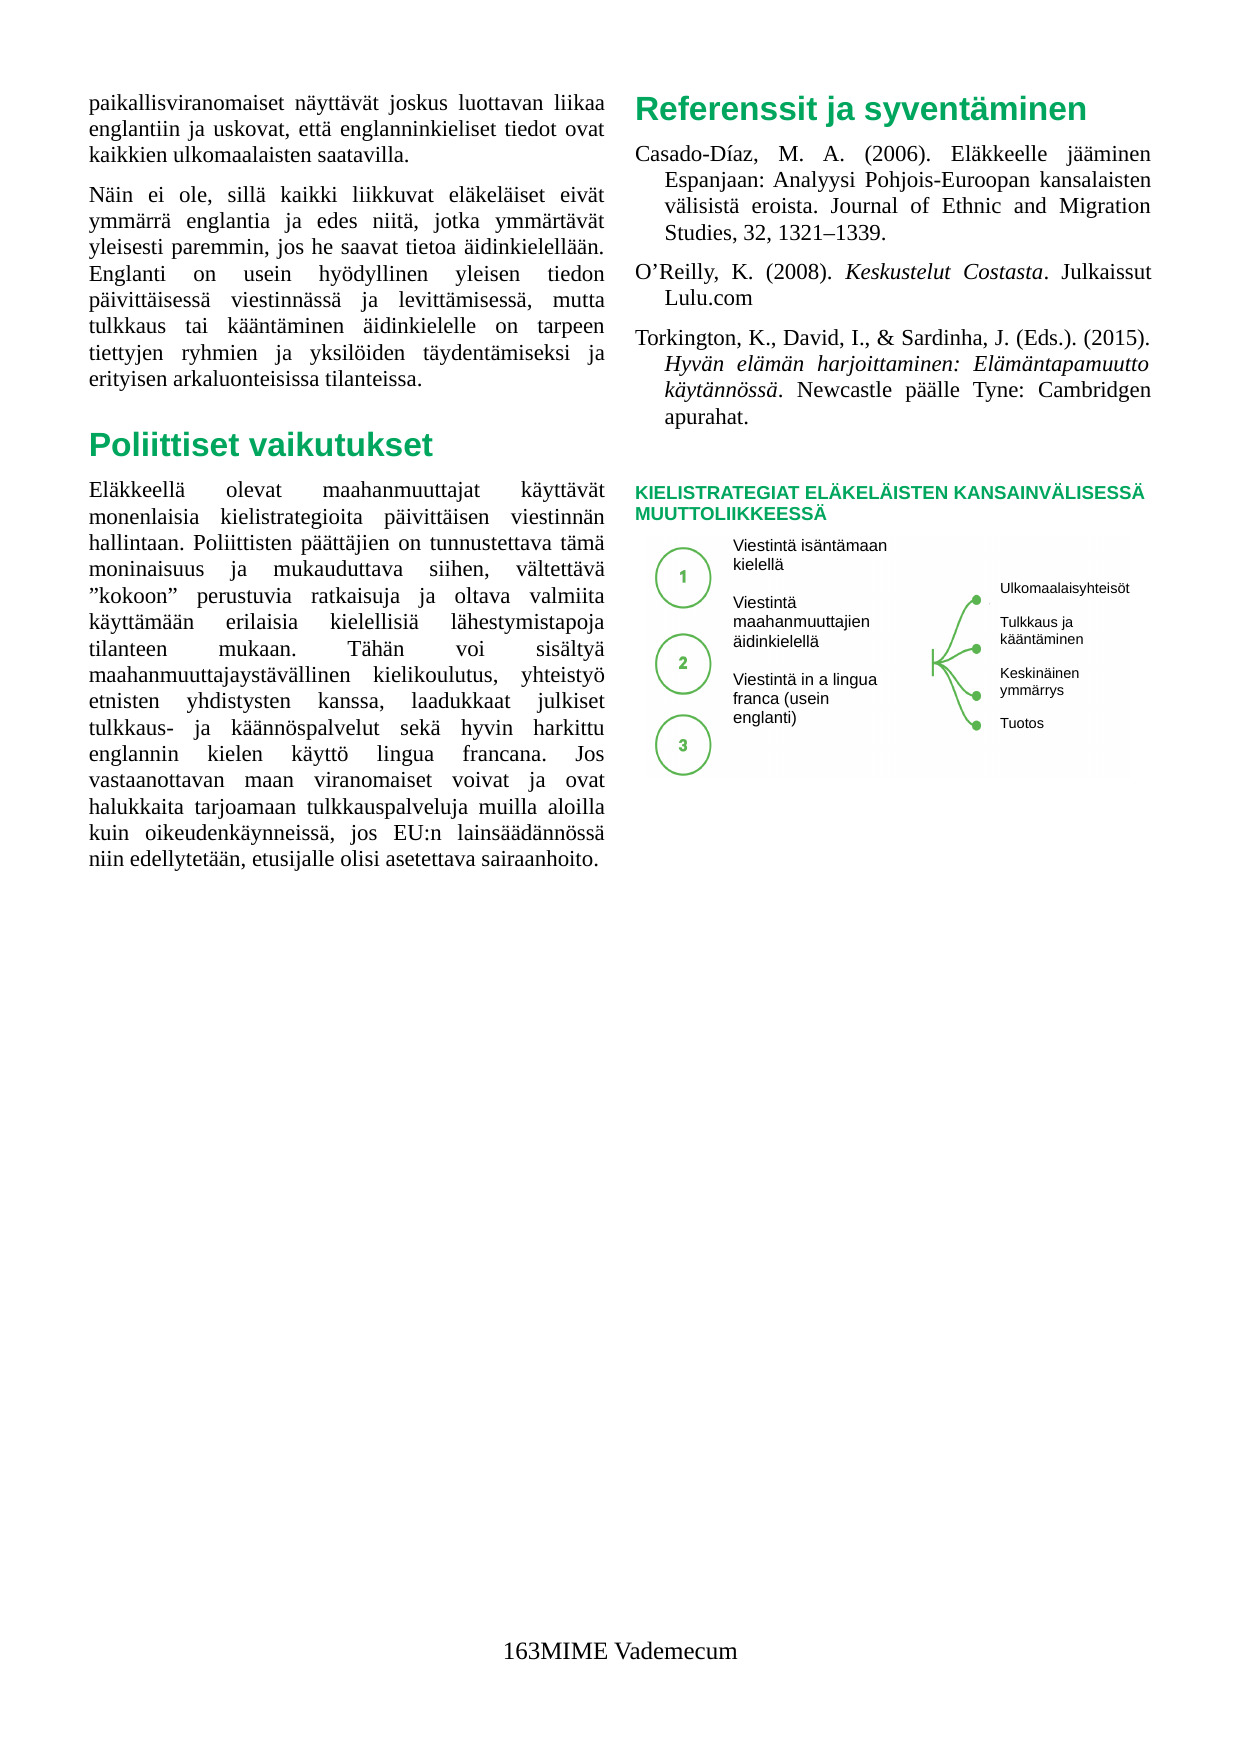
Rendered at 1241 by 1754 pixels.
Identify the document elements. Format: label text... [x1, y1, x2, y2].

text Eläkkeellä olevat maahanmuuttajat käyttävät monenlaisia kielistrategioita päivittäisen viestinnän hallintaan. Poliittisten päättäjien on tunnustettava tämä moninaisuus ja mukauduttava siihen, vältettävä ”kokoon” perustuvia ratkaisuja ja oltava valmiita käyttämään erilaisia kielellisiä lähestymistapoja tilanteen mukaan. Tähän voi sisältyä maahanmuuttajaystävällinen kielikoulutus, yhteistyö etnisten yhdistysten kanssa, laadukkaat julkiset tulkkaus- ja käännöspalvelut sekä hyvin harkittu englannin kielen käyttö lingua francana. Jos vastaanottavan maan viranomaiset voivat ja ovat halukkaita tarjoamaan tulkkauspalveluja muilla aloilla kuin oikeudenkäynneissä, jos EU:n lainsäädännössä niin edellytetään, etusijalle olisi asetettava sairaanhoito. [88, 476, 605, 872]
text Näin ei ole, sillä kaikki liikkuvat eläkeläiset eivät ymmärrä englantia ja edes niitä, jotka ymmärtävät yleisesti paremmin, jos he saavat tietoa äidinkielellään. Englanti on usein hyödyllinen yleisen tiedon päivittäisessä viestinnässä ja levittämisessä, mutta tulkkaus tai kääntäminen äidinkielelle on tarpeen tiettyjen ryhmien ja yksilöiden täydentämiseksi ja erityisen arkaluonteisissa tilanteissa. [88, 181, 605, 391]
subtitle Referenssit ja syventäminen [635, 88, 1152, 127]
text Casado-Díaz, M. A. (2006). Eläkkeelle jääminen Espanjaan: Analyysi Pohjois-Euroopan kansalaisten välisistä eroista. Journal of Ethnic and Migration Studies, 32, 1321–1339. [635, 140, 1152, 245]
text O’Reilly, K. (2008). Keskustelut Costasta. Julkaissut Lulu.com [635, 258, 1152, 311]
text Torkington, K., David, I., & Sardinha, J. (Eds.). (2015). Hyvän elämän harjoittaminen: Elämäntapamuutto käytännössä. Newcastle päälle Tyne: Cambridgen apurahat. [635, 324, 1152, 429]
text paikallisviranomaiset näyttävät joskus luottavan liikaa englantiin ja uskovat, että englanninkieliset tiedot ovat kaikkien ulkomaalaisten saatavilla. [88, 88, 605, 168]
picture [646, 535, 1130, 779]
text KIELISTRATEGIAT ELÄKELÄISTEN KANSAINVÄLISESSÄ MUUTTOLIIKKEESSÄ [635, 482, 1152, 525]
subtitle Poliittiset vaikutukset [88, 425, 605, 464]
